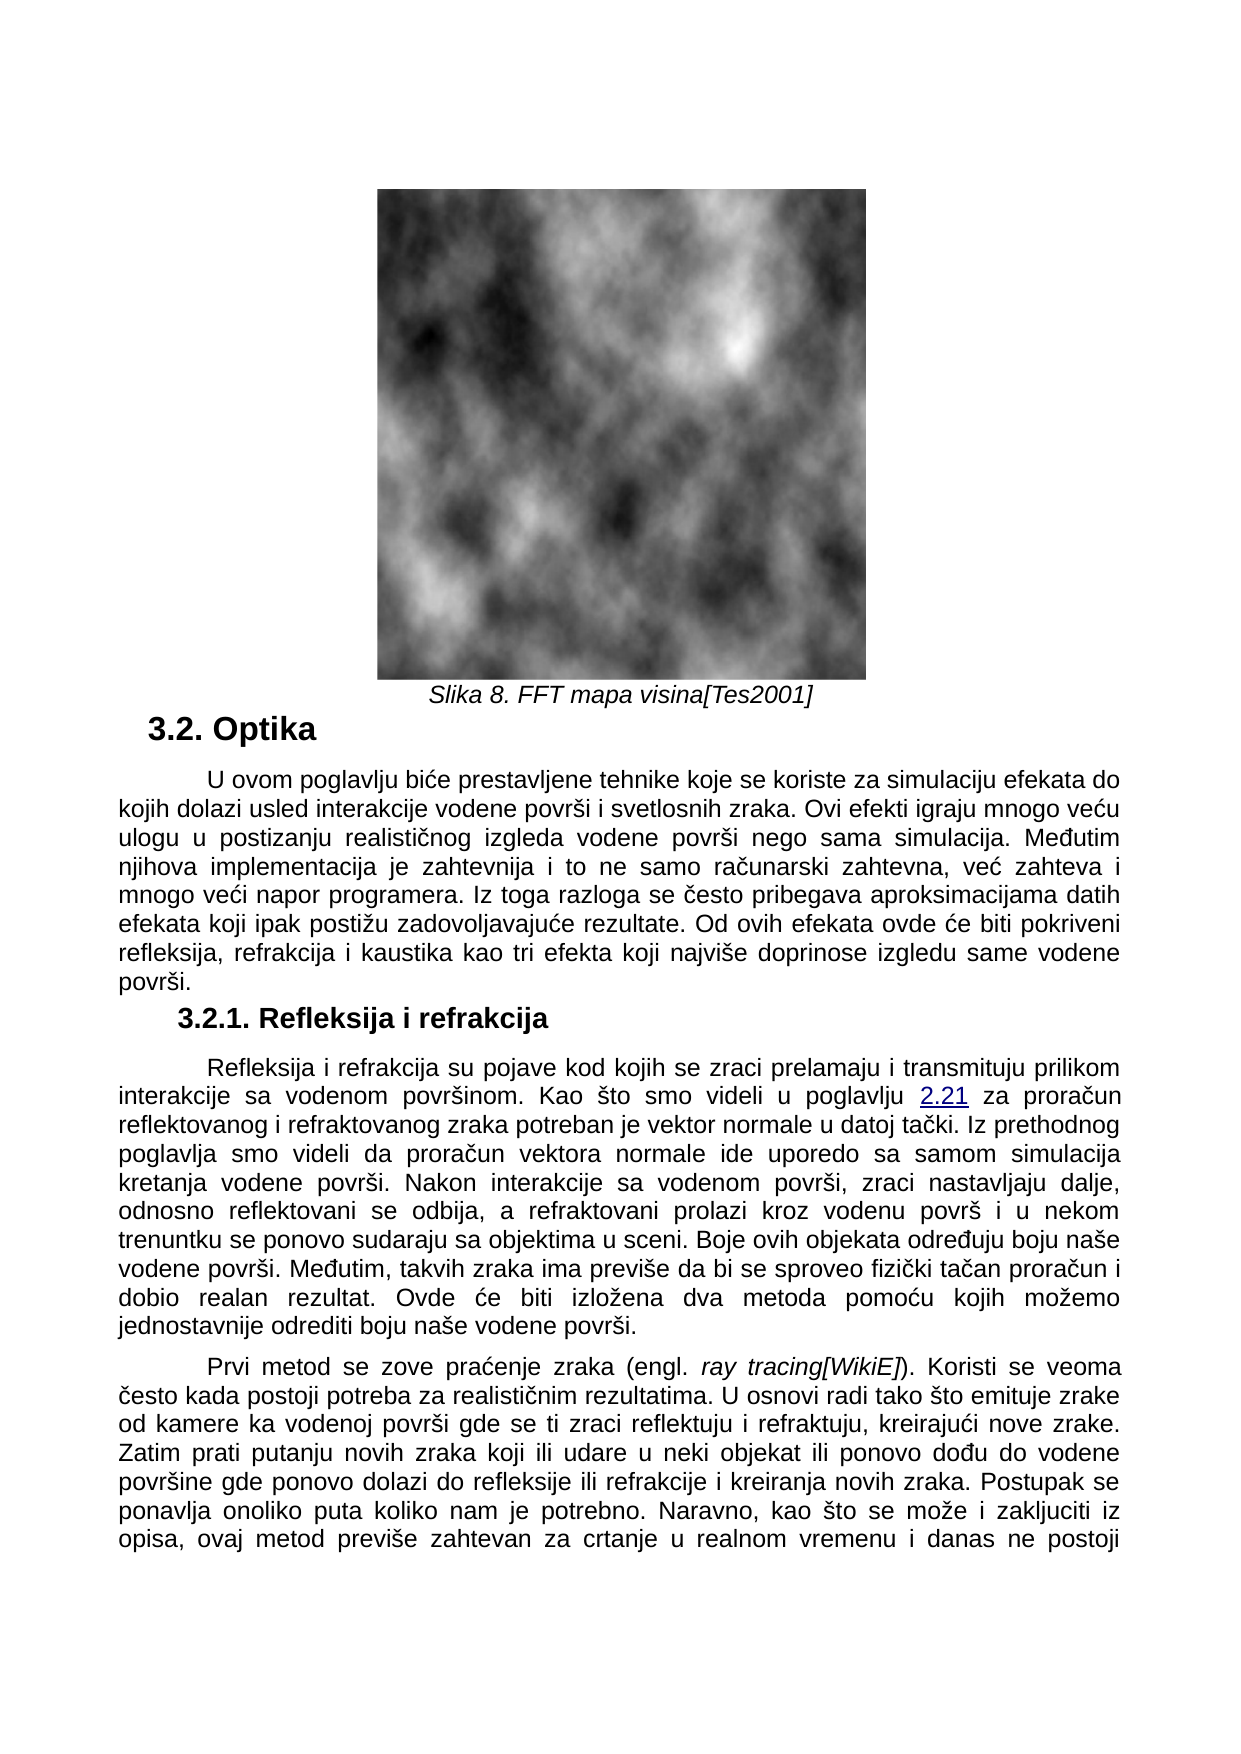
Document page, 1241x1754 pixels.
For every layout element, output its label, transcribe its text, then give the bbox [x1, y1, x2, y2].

text Prvi metod se zove praćenje zraka (engl. ray tracing[WikiE]). Koristi se veoma često kada postoji potreba za realističnim rezultatima. U osnovi radi tako što emituje zrake od kamere ka vodenoj površi gde se ti zraci reflektuju i refraktuju, kreirajući nove zrake. Zatim prati putanju novih zraka koji ili udare u neki objekat ili ponovo dođu do vodene površine gde ponovo dolazi do refleksije ili refrakcije i kreiranja novih zraka. Postupak se ponavlja onoliko puta koliko nam je potrebno. Naravno, kao što se može i zakljuciti iz opisa, ovaj metod previše zahtevan za crtanje u realnom vremenu i danas ne postoji [118, 1352, 1122, 1553]
subtitle Optika [148, 177, 1122, 748]
text Refleksija i refrakcija su pojave kod kojih se zraci prelamaju i transmituju prilikom interakcije sa vodenom površinom. Kao što smo videli u poglavlju 2.21 za proračun reflektovanog i refraktovanog zraka potreban je vektor normale u datoj tački. Iz prethodnog poglavlja smo videli da proračun vektora normale ide uporedo sa samom simulacija kretanja vodene površi. Nakon interakcije sa vodenom površi, zraci nastavljaju dalje, odnosno reflektovani se odbija, a refraktovani prolazi kroz vodenu površ i u nekom trenuntku se ponovo sudaraju sa objektima u sceni. Boje ovih objekata određuju boju naše vodene površi. Međutim, takvih zraka ima previše da bi se sproveo fizički tačan proračun i dobio realan rezultat. Ovde će biti izložena dva metoda pomoću kojih možemo jednostavnije odrediti boju naše vodene površi. [118, 1052, 1122, 1340]
picture [377, 189, 866, 681]
text U ovom poglavlju biće prestavljene tehnike koje se koriste za simulaciju efekata do kojih dolazi usled interakcije vodene površi i svetlosnih zraka. Ovi efekti igraju mnogo veću ulogu u postizanju realističnog izgleda vodene površi nego sama simulacija. Međutim njihova implementacija je zahtevnija i to ne samo računarski zahtevna, već zahteva i mnogo veći napor programera. Iz toga razloga se često pribegava aproksimacijama datih efekata koji ipak postižu zadovoljavajuće rezultate. Od ovih efekata ovde će biti pokriveni refleksija, refrakcija i kaustika kao tri efekta koji najviše doprinose izgledu same vodene površi. [118, 765, 1122, 995]
text Slika 8. FFT mapa visina[Tes2001] [377, 681, 866, 709]
subtitle Refleksija i refrakcija [177, 1001, 1122, 1035]
